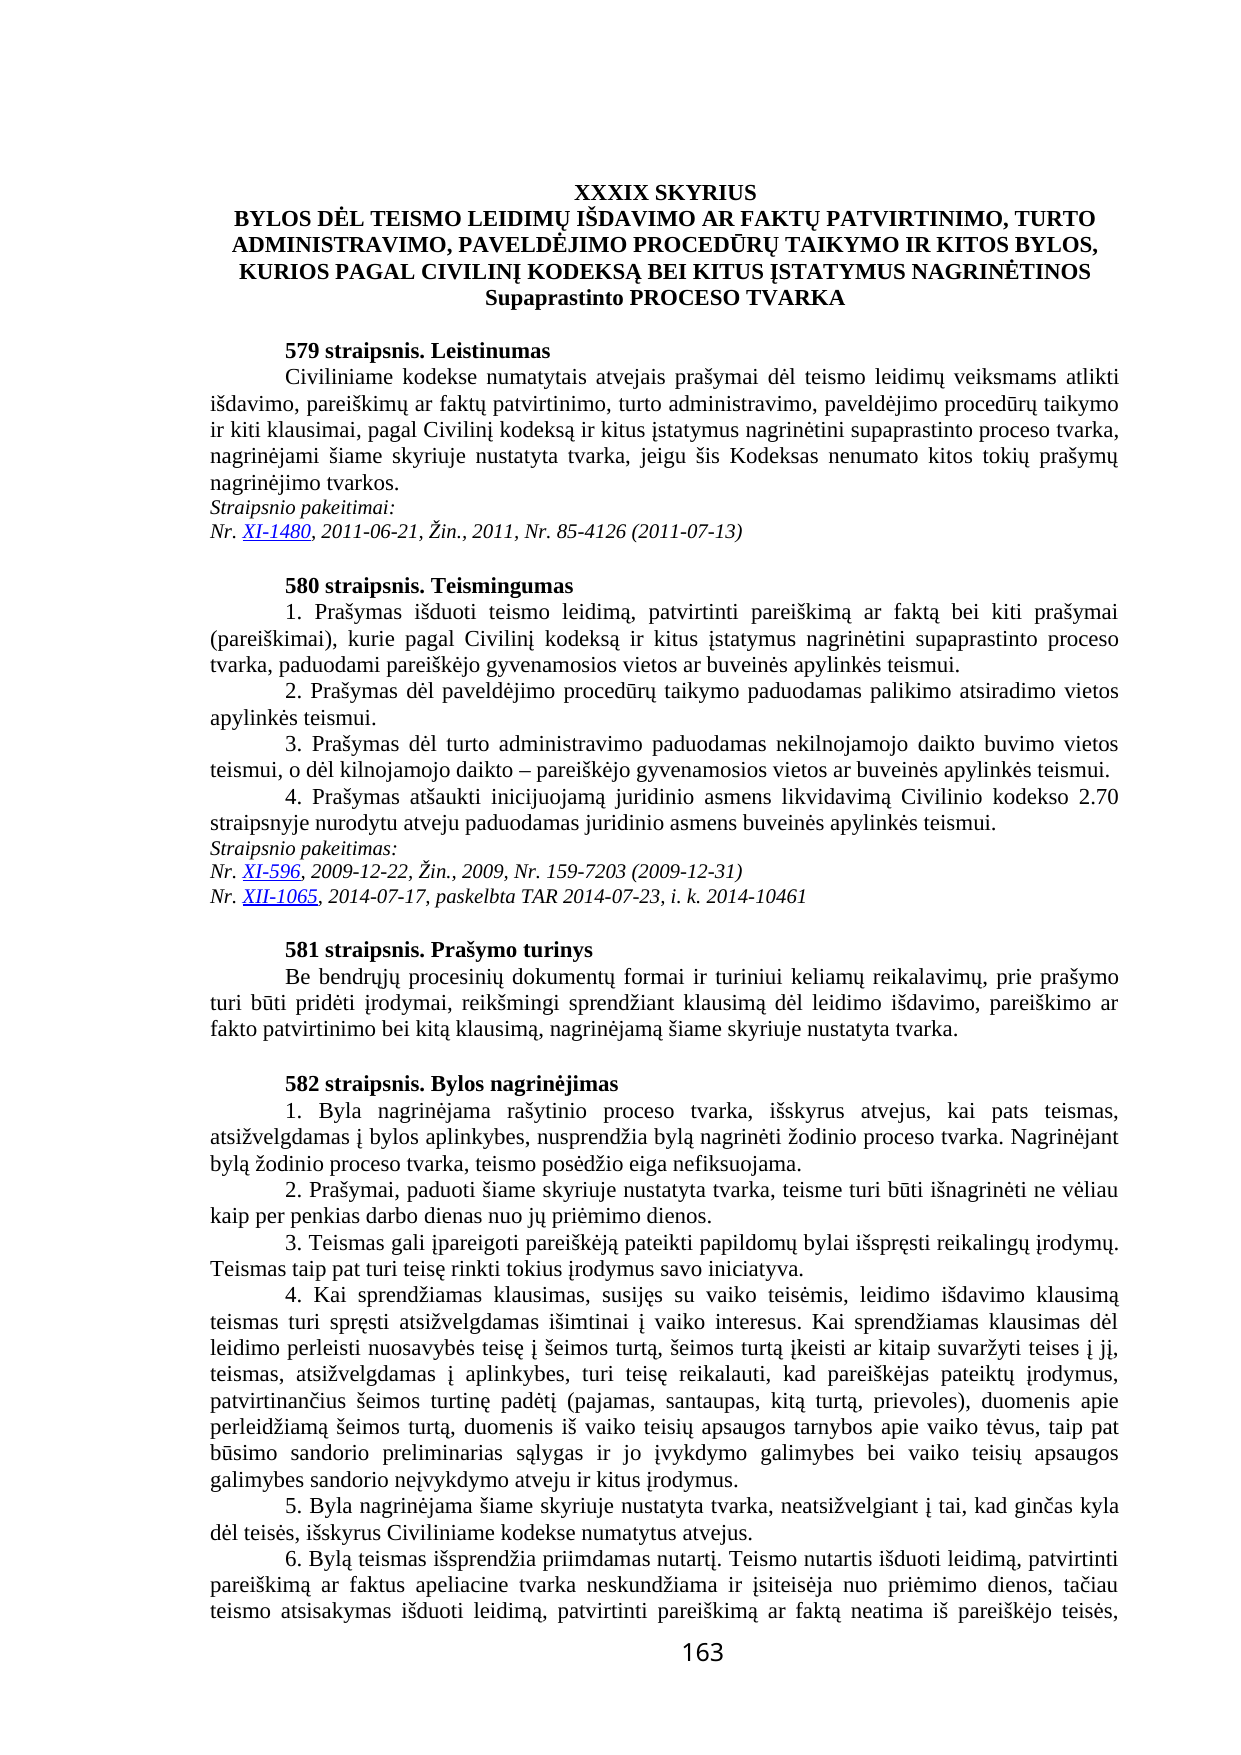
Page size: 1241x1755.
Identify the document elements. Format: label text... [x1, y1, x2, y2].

text Civiliniame kodekse numatytais atvejais prašymai dėl teismo leidimų veiksmams atlikti išdavimo, pareiškimų ar faktų patvirtinimo, turto administravimo, paveldėjimo procedūrų taikymo ir kiti klausimai, pagal Civilinį kodeksą ir kitus įstatymus nagrinėtini supaprastinto proceso tvarka, nagrinėjami šiame skyriuje nustatyta tvarka, jeigu šis Kodeksas nenumato kitos tokių prašymų nagrinėjimo tvarkos. [210, 363, 1120, 495]
text 2. Prašymai, paduoti šiame skyriuje nustatyta tvarka, teisme turi būti išnagrinėti ne vėliau kaip per penkias darbo dienas nuo jų priėmimo dienos. [210, 1176, 1120, 1229]
text Nr. XI-596, 2009-12-22, Žin., 2009, Nr. 159-7203 (2009-12-31) [210, 859, 1120, 883]
text 1. Byla nagrinėjama rašytinio proceso tvarka, išskyrus atvejus, kai pats teismas, atsižvelgdamas į bylos aplinkybes, nusprendžia bylą nagrinėti žodinio proceso tvarka. Nagrinėjant bylą žodinio proceso tvarka, teismo posėdžio eiga nefiksuojama. [210, 1097, 1120, 1176]
text BYLOS DĖL TEISMO LEIDIMŲ IŠDAVIMO AR FAKTŲ PATVIRTINIMO, TURTO ADMINISTRAVIMO, PAVELDĖJIMO PROCEDŪRŲ TAIKYMO IR KITOS BYLOS, KURIOS PAGAL CIVILINĮ KODEKSĄ BEI KITUS ĮSTATYMUS NAGRINĖTINOS Supaprastinto PROCESO TVARKA [210, 205, 1120, 311]
text 580 straipsnis. Teismingumas [210, 572, 1120, 598]
text 581 straipsnis. Prašymo turinys [210, 936, 1120, 963]
text 6. Bylą teismas išsprendžia priimdamas nutartį. Teismo nutartis išduoti leidimą, patvirtinti pareiškimą ar faktus apeliacine tvarka neskundžiama ir įsiteisėja nuo priėmimo dienos, tačiau teismo atsisakymas išduoti leidimą, patvirtinti pareiškimą ar faktą neatima iš pareiškėjo teisės, [210, 1545, 1120, 1624]
text Be bendrųjų procesinių dokumentų formai ir turiniui keliamų reikalavimų, prie prašymo turi būti pridėti įrodymai, reikšmingi sprendžiant klausimą dėl leidimo išdavimo, pareiškimo ar fakto patvirtinimo bei kitą klausimą, nagrinėjamą šiame skyriuje nustatyta tvarka. [210, 963, 1120, 1042]
text Nr. XII-1065, 2014-07-17, paskelbta TAR 2014-07-23, i. k. 2014-10461 [210, 883, 1120, 908]
text 579 straipsnis. Leistinumas [210, 337, 1120, 363]
text Nr. XI-1480, 2011-06-21, Žin., 2011, Nr. 85-4126 (2011-07-13) [210, 519, 1120, 543]
text 2. Prašymas dėl paveldėjimo procedūrų taikymo paduodamas palikimo atsiradimo vietos apylinkės teismui. [210, 677, 1120, 730]
text 1. Prašymas išduoti teismo leidimą, patvirtinti pareiškimą ar faktą bei kiti prašymai (pareiškimai), kurie pagal Civilinį kodeksą ir kitus įstatymus nagrinėtini supaprastinto proceso tvarka, paduodami pareiškėjo gyvenamosios vietos ar buveinės apylinkės teismui. [210, 598, 1120, 677]
text 582 straipsnis. Bylos nagrinėjimas [210, 1071, 1120, 1097]
text 3. Prašymas dėl turto administravimo paduodamas nekilnojamojo daikto buvimo vietos teismui, o dėl kilnojamojo daikto – pareiškėjo gyvenamosios vietos ar buveinės apylinkės teismui. [210, 730, 1120, 783]
text 3. Teismas gali įpareigoti pareiškėją pateikti papildomų bylai išspręsti reikalingų įrodymų. Teismas taip pat turi teisę rinkti tokius įrodymus savo iniciatyva. [210, 1229, 1120, 1281]
text Straipsnio pakeitimas: [210, 835, 1120, 859]
text 4. Kai sprendžiamas klausimas, susijęs su vaiko teisėmis, leidimo išdavimo klausimą teismas turi spręsti atsižvelgdamas išimtinai į vaiko interesus. Kai sprendžiamas klausimas dėl leidimo perleisti nuosavybės teisę į šeimos turtą, šeimos turtą įkeisti ar kitaip suvaržyti teises į jį, teismas, atsižvelgdamas į aplinkybes, turi teisę reikalauti, kad pareiškėjas pateiktų įrodymus, patvirtinančius šeimos turtinę padėtį (pajamas, santaupas, kitą turtą, prievoles), duomenis apie perleidžiamą šeimos turtą, duomenis iš vaiko teisių apsaugos tarnybos apie vaiko tėvus, taip pat būsimo sandorio preliminarias sąlygas ir jo įvykdymo galimybes bei vaiko teisių apsaugos galimybes sandorio neįvykdymo atveju ir kitus įrodymus. [210, 1281, 1120, 1492]
text 5. Byla nagrinėjama šiame skyriuje nustatyta tvarka, neatsižvelgiant į tai, kad ginčas kyla dėl teisės, išskyrus Civiliniame kodekse numatytus atvejus. [210, 1492, 1120, 1545]
text 4. Prašymas atšaukti inicijuojamą juridinio asmens likvidavimą Civilinio kodekso 2.70 straipsnyje nurodytu atveju paduodamas juridinio asmens buveinės apylinkės teismui. [210, 783, 1120, 835]
text XXXIX SKYRIUS [210, 179, 1120, 205]
text Straipsnio pakeitimai: [210, 495, 1120, 519]
